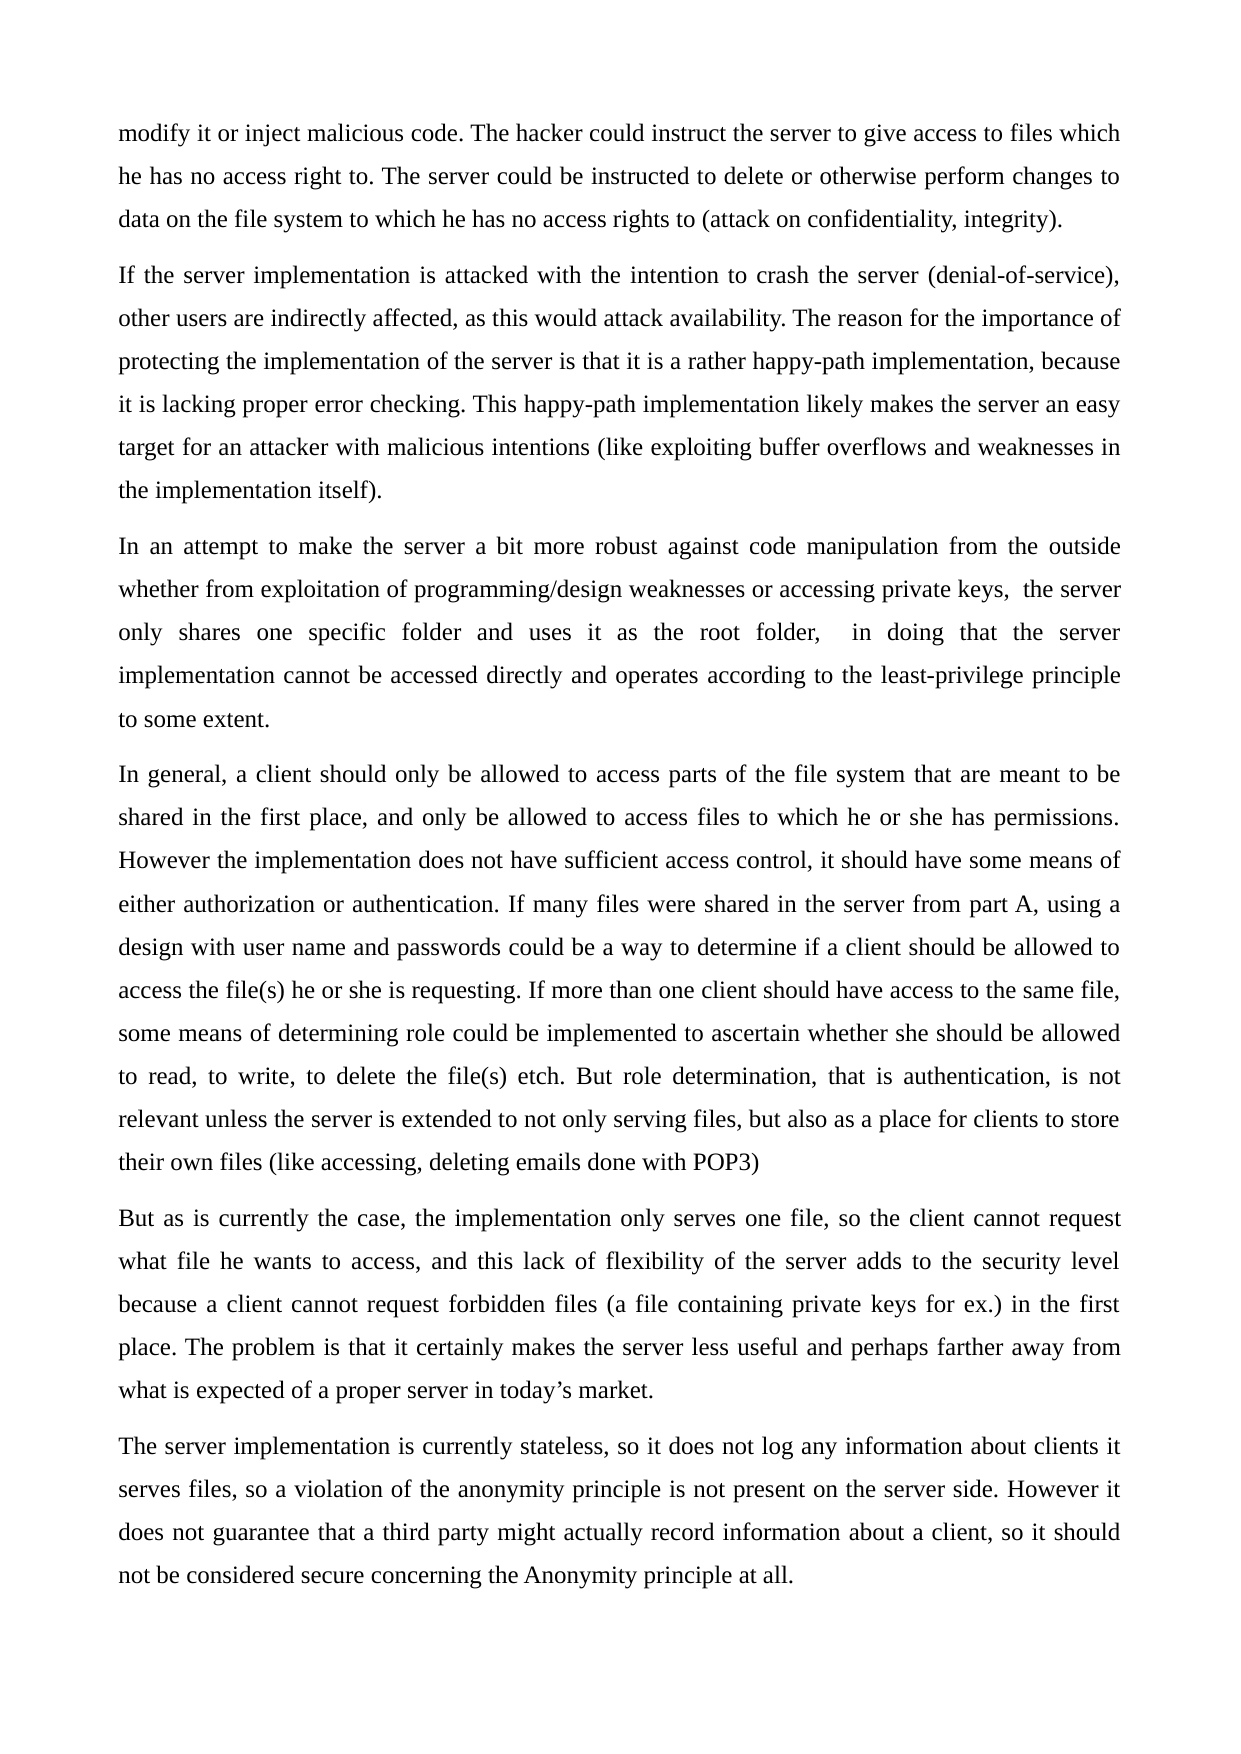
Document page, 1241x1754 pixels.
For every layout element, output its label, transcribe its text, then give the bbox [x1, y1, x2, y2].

text If the server implementation is attacked with the intention to crash the server (denial-of-service), other users are indirectly affected, as this would attack availability. The reason for the importance of protecting the implementation of the server is that it is a rather happy-path implementation, because it is lacking proper error checking. This happy-path implementation likely makes the server an easy target for an attacker with malicious intentions (like exploiting buffer overflows and weaknesses in the implementation itself). [118, 260, 1122, 504]
text But as is currently the case, the implementation only serves one file, so the client cannot request what file he wants to access, and this lack of flexibility of the server adds to the security level because a client cannot request forbidden files (a file containing private keys for ex.) in the first place. The problem is that it certainly makes the server less useful and perhaps farther away from what is expected of a proper server in today’s market. [118, 1203, 1122, 1404]
text In general, a client should only be allowed to access parts of the file system that are meant to be shared in the first place, and only be allowed to access files to which he or she has permissions. However the implementation does not have sufficient access control, it should have some means of either authorization or authentication. If many files were shared in the server from part A, using a design with user name and passwords could be a way to determine if a client should be allowed to access the file(s) he or she is requesting. If more than one client should have access to the same file, some means of determining role could be implemented to ascertain whether she should be allowed to read, to write, to delete the file(s) etch. But role determination, that is authentication, is not relevant unless the server is extended to not only serving files, but also as a place for clients to store their own files (like accessing, deleting emails done with POP3) [118, 759, 1122, 1176]
text The server implementation is currently stateless, so it does not log any information about clients it serves files, so a violation of the anonymity principle is not present on the server side. However it does not guarantee that a third party might actually record information about a client, so it should not be considered secure concerning the Anonymity principle at all. [118, 1431, 1122, 1589]
text In an attempt to make the server a bit more robust against code manipulation from the outside whether from exploitation of programming/design weaknesses or accessing private keys, the server only shares one specific folder and uses it as the root folder, in doing that the server implementation cannot be accessed directly and operates according to the least-privilege principle to some extent. [118, 531, 1122, 732]
text modify it or inject malicious code. The hacker could instruct the server to give access to files which he has no access right to. The server could be instructed to delete or otherwise perform changes to data on the file system to which he has no access rights to (attack on confidentiality, integrity). [118, 118, 1122, 233]
